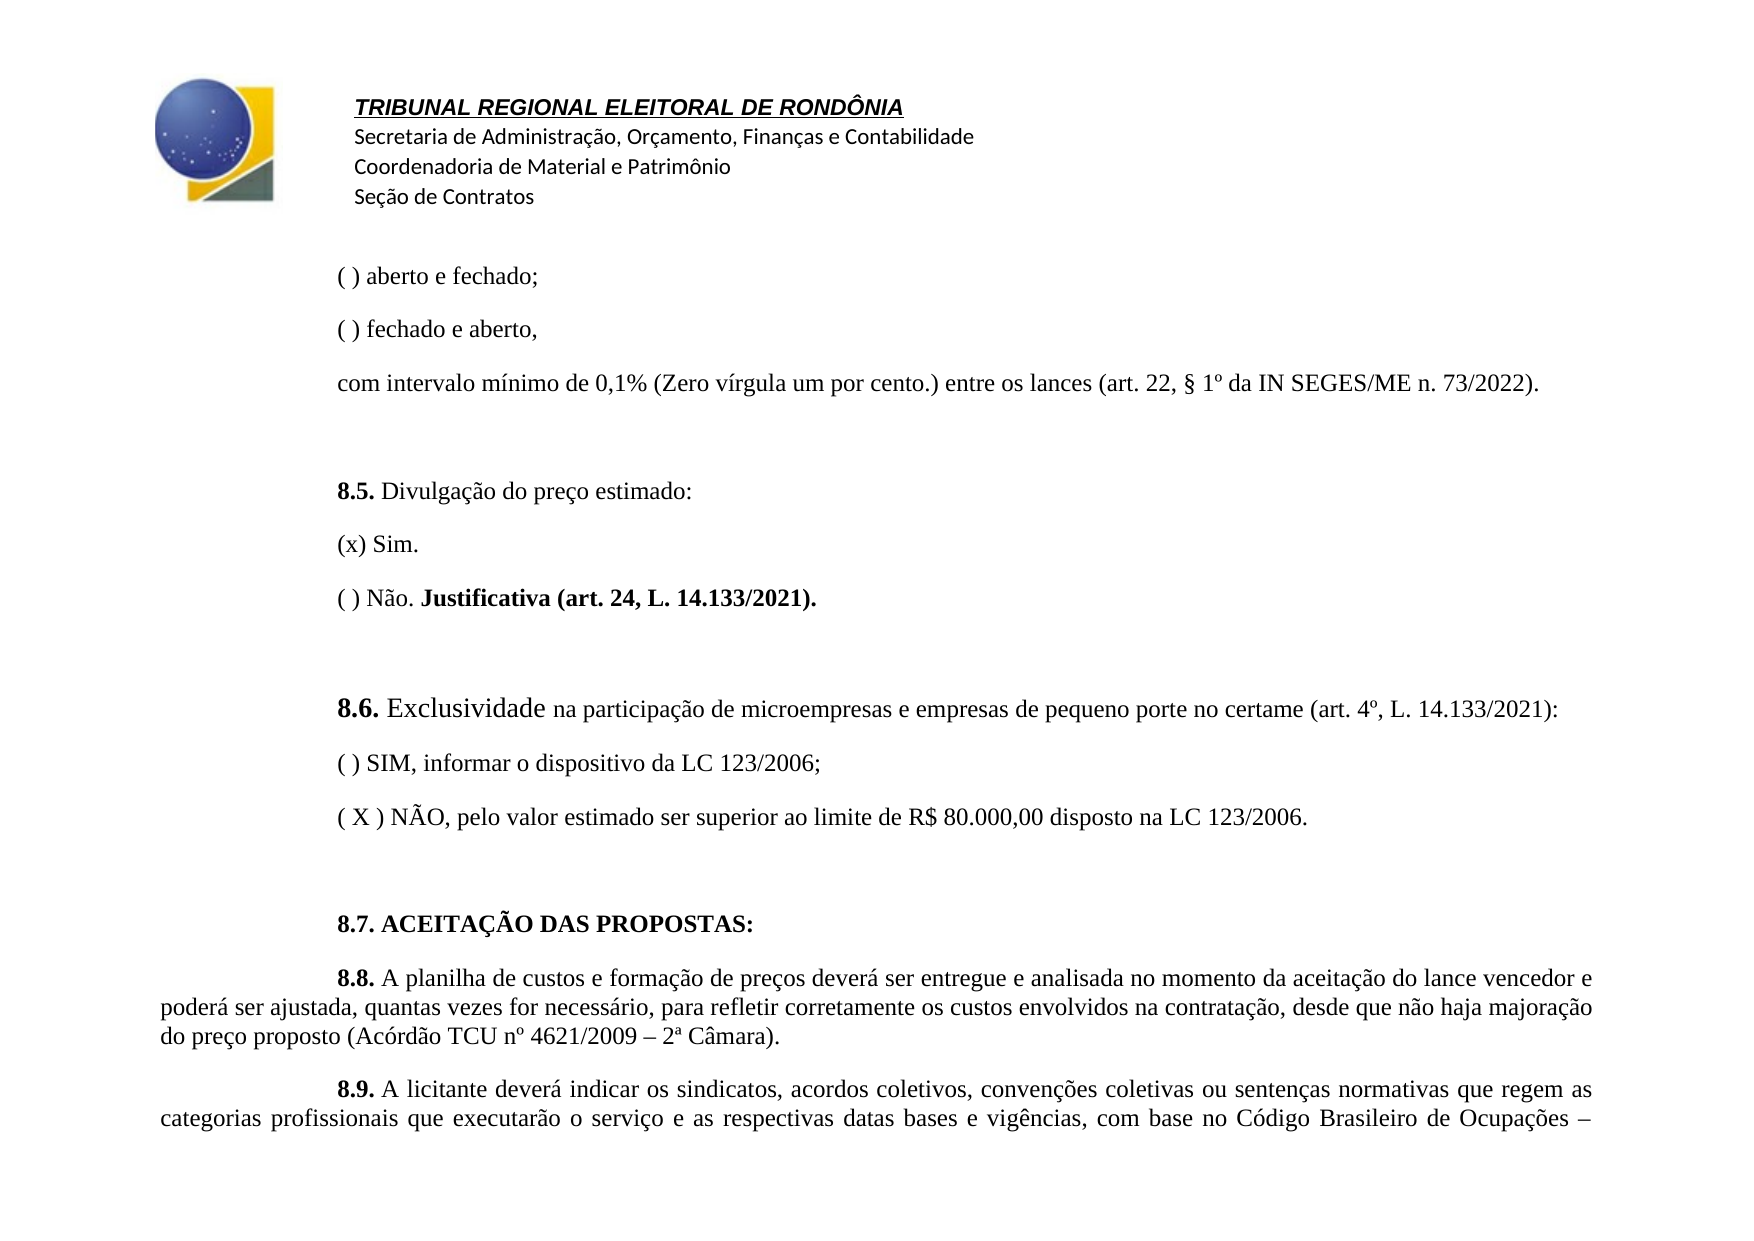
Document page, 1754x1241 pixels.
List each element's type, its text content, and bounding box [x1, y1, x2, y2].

text 8.6. Exclusividade na participação de microempresas e empresas de pequeno porte no certame (art. 4º, L. 14.133/2021): [160, 691, 1594, 723]
text ( ) aberto e fechado; [160, 261, 1594, 289]
text ( ) SIM, informar o dispositivo da LC 123/2006; [160, 748, 1594, 777]
text (x) Sim. [160, 529, 1594, 558]
text 8.8. A planilha de custos e formação de preços deverá ser entregue e analisada no momento da aceitação do lance vencedor e poderá ser ajustada, quantas vezes for necessário, para refletir corretamente os custos envolvidos na contratação, desde que não haja majoração do preço proposto (Acórdão TCU nº 4621/2009 – 2ª Câmara). [160, 963, 1594, 1049]
text com intervalo mínimo de 0,1% (Zero vírgula um por cento.) entre os lances (art. 22, § 1º da IN SEGES/ME n. 73/2022). [160, 368, 1594, 397]
text ( ) Não. Justificativa (art. 24, L. 14.133/2021). [160, 583, 1594, 612]
text 8.9. A licitante deverá indicar os sindicatos, acordos coletivos, convenções coletivas ou sentenças normativas que regem as categorias profissionais que executarão o serviço e as respectivas datas bases e vigências, com base no Código Brasileiro de Ocupações – [160, 1074, 1594, 1132]
text 8.5. Divulgação do preço estimado: [160, 476, 1594, 504]
text 8.7. ACEITAÇÃO DAS PROPOSTAS: [160, 909, 1594, 938]
text ( ) fechado e aberto, [160, 314, 1594, 343]
text ( X ) NÃO, pelo valor estimado ser superior ao limite de R$ 80.000,00 disposto na LC 123/2006. [160, 802, 1594, 831]
